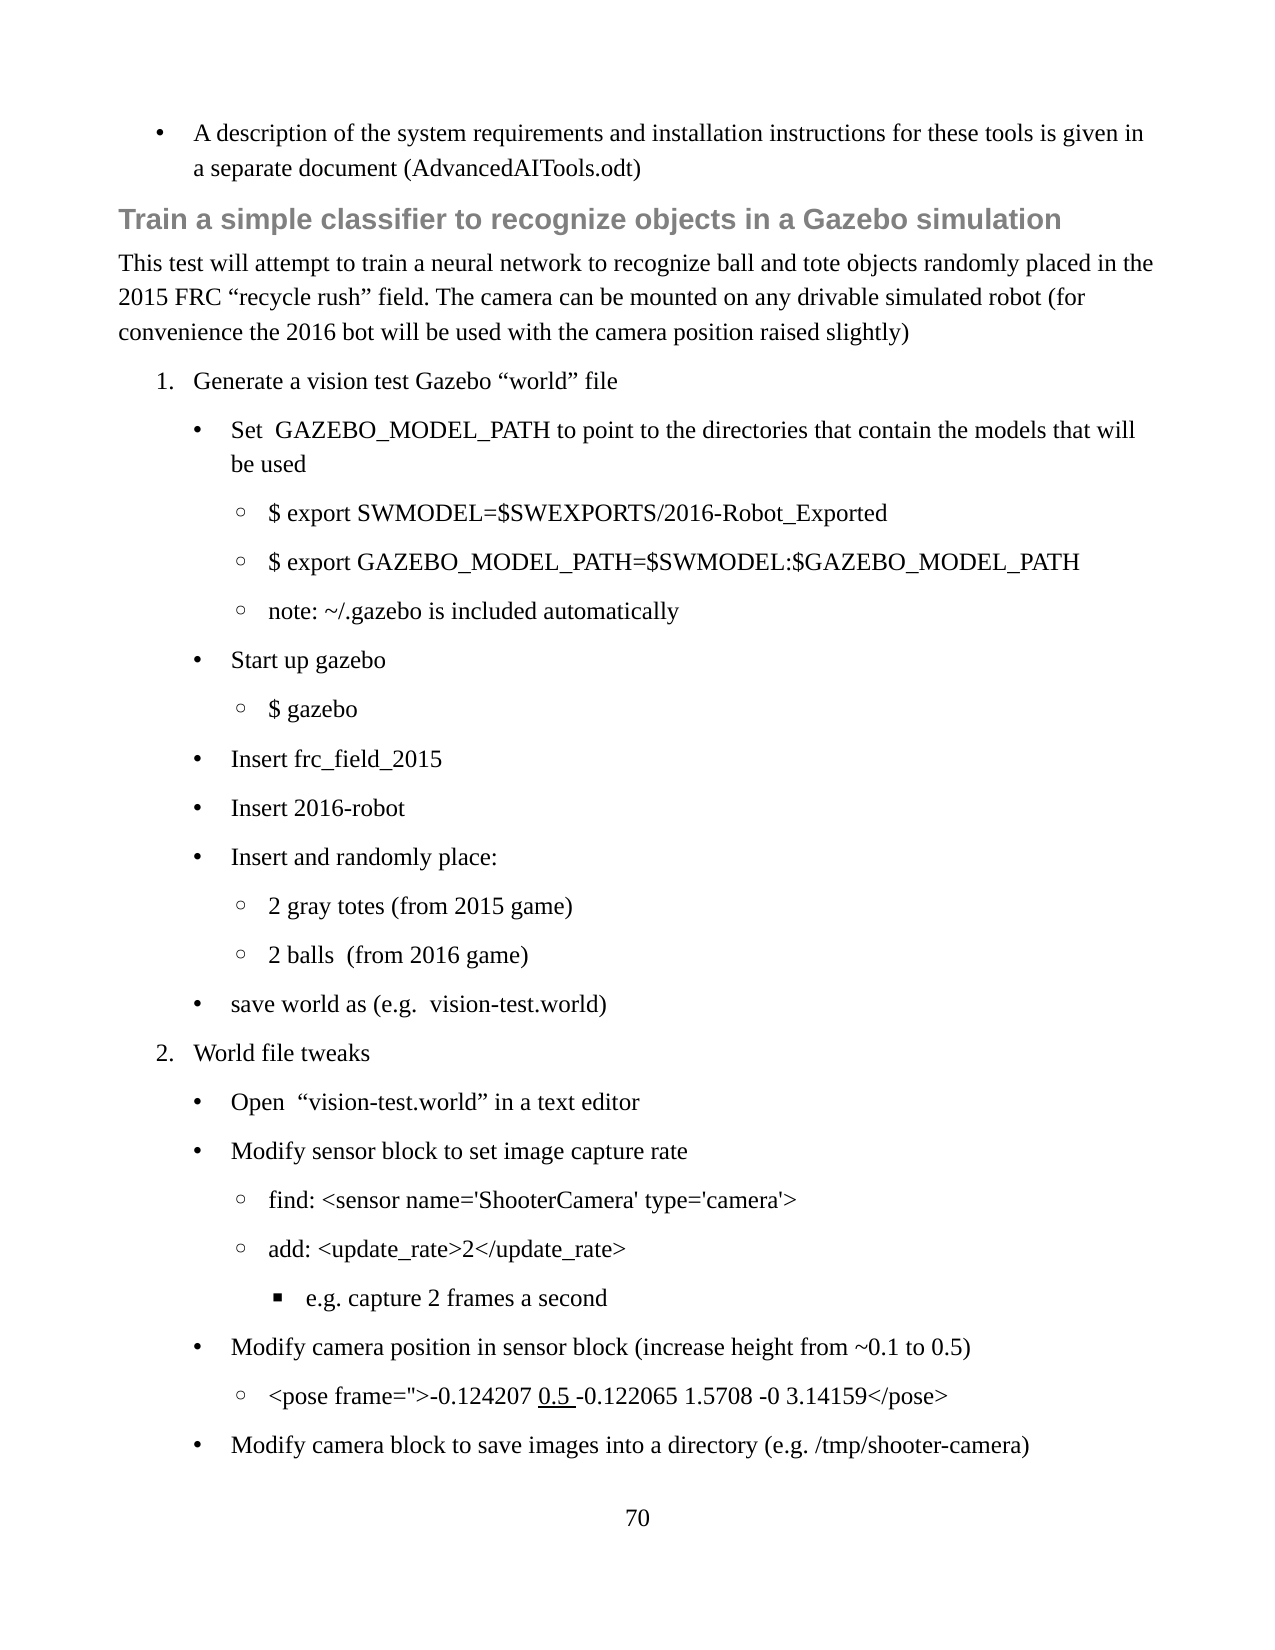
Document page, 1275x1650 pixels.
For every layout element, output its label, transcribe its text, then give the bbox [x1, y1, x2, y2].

list add: <update_rate>2</update_rate> [231, 1234, 1157, 1263]
list World file tweaks [156, 1038, 1157, 1067]
list <pose frame=''>-0.124207 0.5 -0.122065 1.5708 -0 3.14159</pose> [231, 1381, 1157, 1410]
list Generate a vision test Gazebo “world” file [156, 366, 1157, 394]
list Insert 2016-robot [193, 793, 1157, 821]
list 2 gray totes (from 2015 game) [231, 891, 1157, 919]
list 2 balls (from 2016 game) [231, 940, 1157, 969]
list Insert frc_field_2015 [193, 744, 1157, 772]
list Modify camera position in sensor block (increase height from ~0.1 to 0.5) [193, 1332, 1157, 1361]
list A description of the system requirements and installation instructions for these tools is given in a separate document (AdvancedAITools.odt) [156, 118, 1157, 181]
list $ export GAZEBO_MODEL_PATH=$SWMODEL:$GAZEBO_MODEL_PATH [231, 547, 1157, 576]
list Modify camera block to save images into a directory (e.g. /tmp/shooter-camera) [193, 1431, 1157, 1459]
text This test will attempt to train a neural network to recognize ball and tote objects randomly placed in the 2015 FRC “recycle rush” field. The camera can be mounted on any drivable simulated robot (for convenience the 2016 bot will be used with the camera position raised slightly) [118, 248, 1157, 345]
list Start up gazebo [193, 646, 1157, 674]
list save world as (e.g. vision-test.world) [193, 989, 1157, 1018]
list e.g. capture 2 frames a second [268, 1283, 1157, 1312]
list $ export SWMODEL=$SWEXPORTS/2016-Robot_Exported [231, 498, 1157, 527]
list Modify sensor block to set image capture rate [193, 1136, 1157, 1165]
list note: ~/.gazebo is included automatically [231, 596, 1157, 625]
list Insert and randomly place: [193, 842, 1157, 871]
list $ gazebo [231, 694, 1157, 723]
list Open “vision-test.world” in a text editor [193, 1087, 1157, 1116]
list find: <sensor name='ShooterCamera' type='camera'> [231, 1185, 1157, 1214]
subtitle Train a simple classifier to recognize objects in a Gazebo simulation [118, 202, 1157, 235]
list Set GAZEBO_MODEL_PATH to point to the directories that contain the models that will be used [193, 415, 1157, 478]
